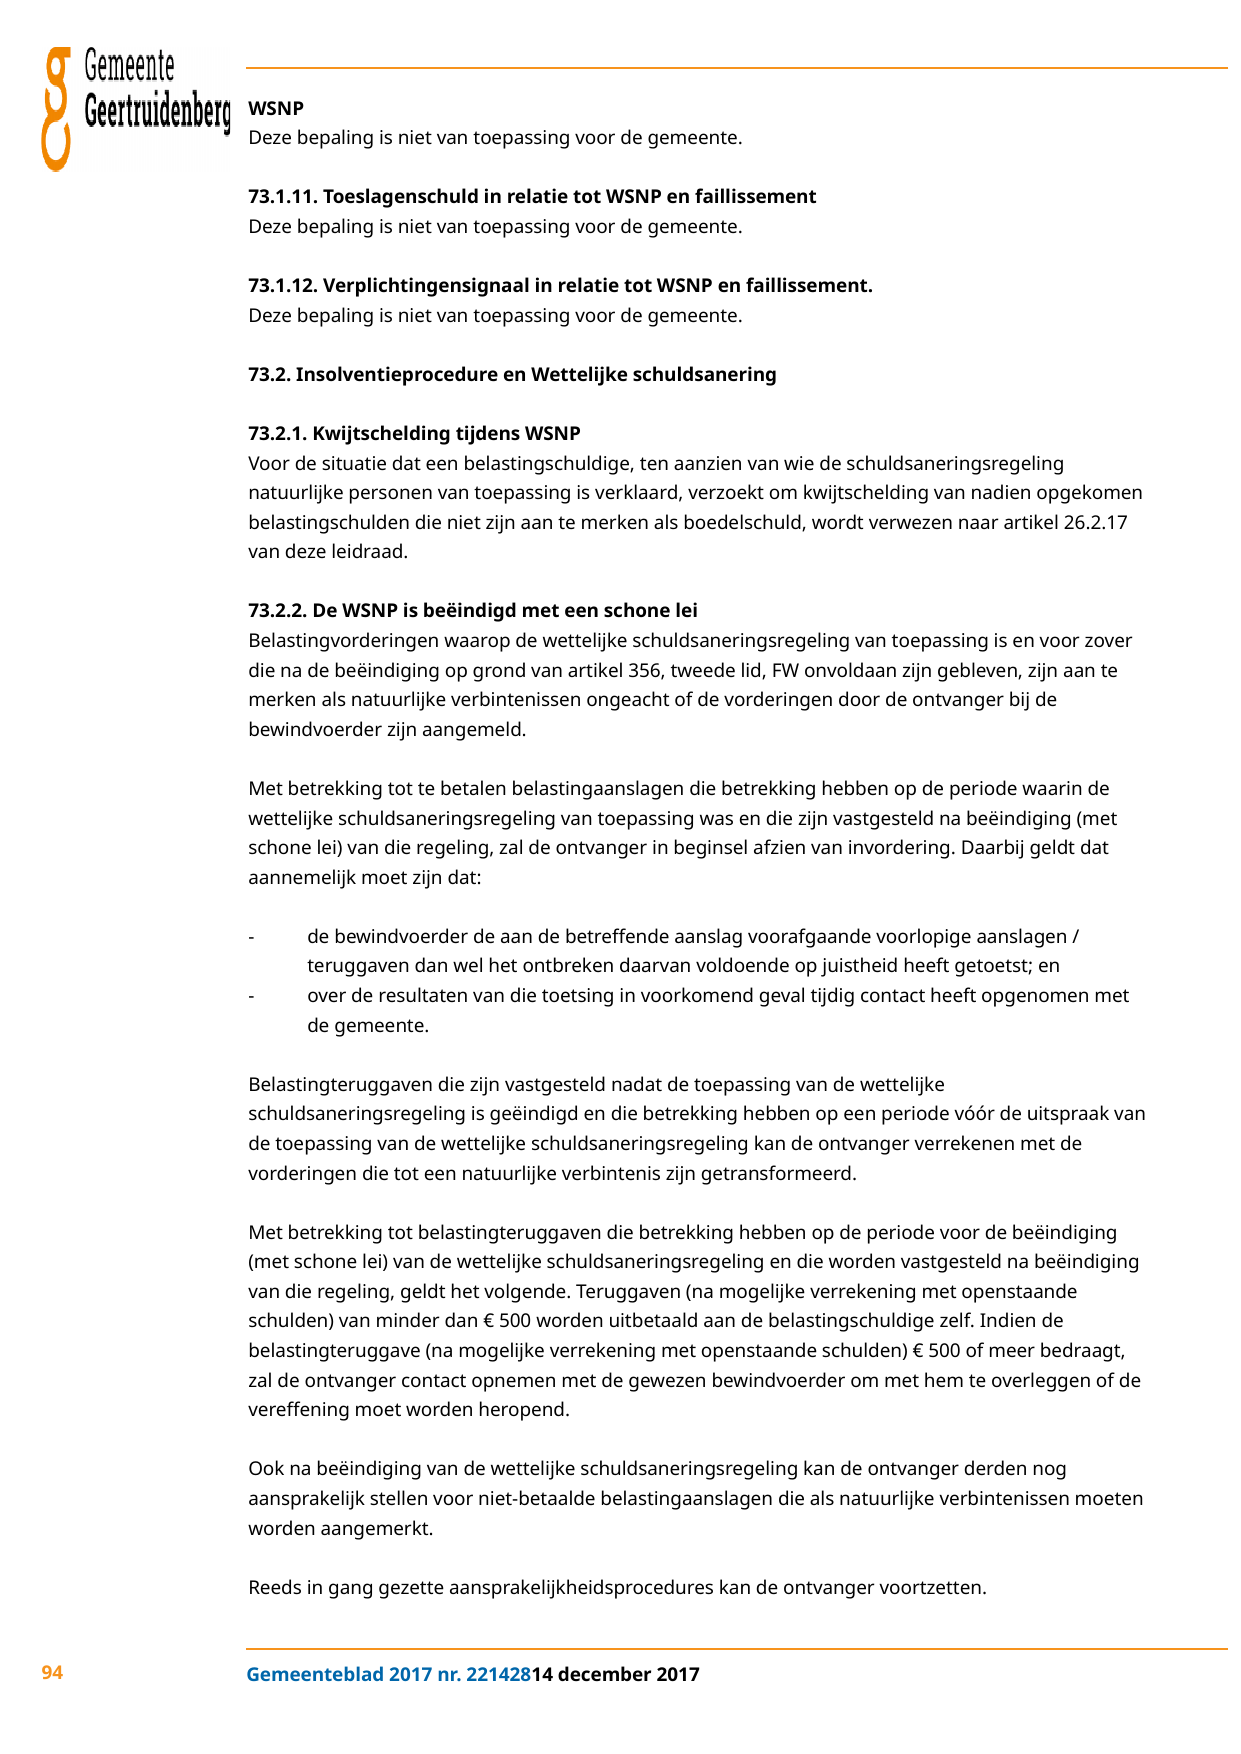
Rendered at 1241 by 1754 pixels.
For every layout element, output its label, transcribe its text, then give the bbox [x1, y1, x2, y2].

text 73.2. Insolventieprocedure en Wettelijke schuldsanering [248, 361, 1152, 387]
text Belastingteruggaven die zijn vastgesteld nadat de toepassing van de wettelijke schuldsaneringsregeling is geëindigd en die betrekking hebben op een periode vóór de uitspraak van de toepassing van de wettelijke schuldsaneringsregeling kan de ontvanger verrekenen met de vorderingen die tot een natuurlijke verbintenis zijn getransformeerd. [248, 1071, 1152, 1186]
text Met betrekking tot te betalen belastingaanslagen die betrekking hebben op de periode waarin de wettelijke schuldsaneringsregeling van toepassing was en die zijn vastgesteld na beëindiging (met schone lei) van die regeling, zal de ontvanger in beginsel afzien van invordering. Daarbij geldt dat aannemelijk moet zijn dat: [248, 775, 1152, 890]
picture [41, 47, 231, 172]
list de bewindvoerder de aan de betreffende aanslag voorafgaande voorlopige aanslagen / teruggaven dan wel het ontbreken daarvan voldoende op juistheid heeft getoetst; en [248, 923, 1152, 978]
list over de resultaten van die toetsing in voorkomend geval tijdig contact heeft opgenomen met de gemeente. [248, 982, 1152, 1038]
text Met betrekking tot belastingteruggaven die betrekking hebben op de periode voor de beëindiging (met schone lei) van de wettelijke schuldsaneringsregeling en die worden vastgesteld na beëindiging van die regeling, geldt het volgende. Teruggaven (na mogelijke verrekening met openstaande schulden) van minder dan € 500 worden uitbetaald aan de belastingschuldige zelf. Indien de belastingteruggave (na mogelijke verrekening met openstaande schulden) € 500 of meer bedraagt, zal de ontvanger contact opnemen met de gewezen bewindvoerder om met hem te overleggen of de vereffening moet worden heropend. [248, 1219, 1152, 1422]
text Reeds in gang gezette aansprakelijkheidsprocedures kan de ontvanger voortzetten. [248, 1574, 1152, 1600]
text Voor de situatie dat een belastingschuldige, ten aanzien van wie de schuldsaneringsregeling natuurlijke personen van toepassing is verklaard, verzoekt om kwijtschelding van nadien opgekomen belastingschulden die niet zijn aan te merken als boedelschuld, wordt verwezen naar artikel 26.2.17 van deze leidraad. [248, 450, 1152, 564]
text Deze bepaling is niet van toepassing voor de gemeente. [248, 302, 1152, 328]
text Deze bepaling is niet van toepassing voor de gemeente. [248, 124, 1152, 150]
text 73.2.2. De WSNP is beëindigd met een schone lei [248, 598, 1152, 623]
text WSNP [248, 95, 1152, 121]
text 73.2.1. Kwijtschelding tijdens WSNP [248, 420, 1152, 446]
text Ook na beëindiging van de wettelijke schuldsaneringsregeling kan de ontvanger derden nog aansprakelijk stellen voor niet-betaalde belastingaanslagen die als natuurlijke verbintenissen moeten worden aangemerkt. [248, 1456, 1152, 1541]
text 73.1.11. Toeslagenschuld in relatie tot WSNP en faillissement [248, 183, 1152, 209]
text 73.1.12. Verplichtingensignaal in relatie tot WSNP en faillissement. [248, 272, 1152, 298]
text Belastingvorderingen waarop de wettelijke schuldsaneringsregeling van toepassing is en voor zover die na de beëindiging op grond van artikel 356, tweede lid, FW onvoldaan zijn gebleven, zijn aan te merken als natuurlijke verbintenissen ongeacht of de vorderingen door de ontvanger bij de bewindvoerder zijn aangemeld. [248, 627, 1152, 742]
text Deze bepaling is niet van toepassing voor de gemeente. [248, 213, 1152, 239]
